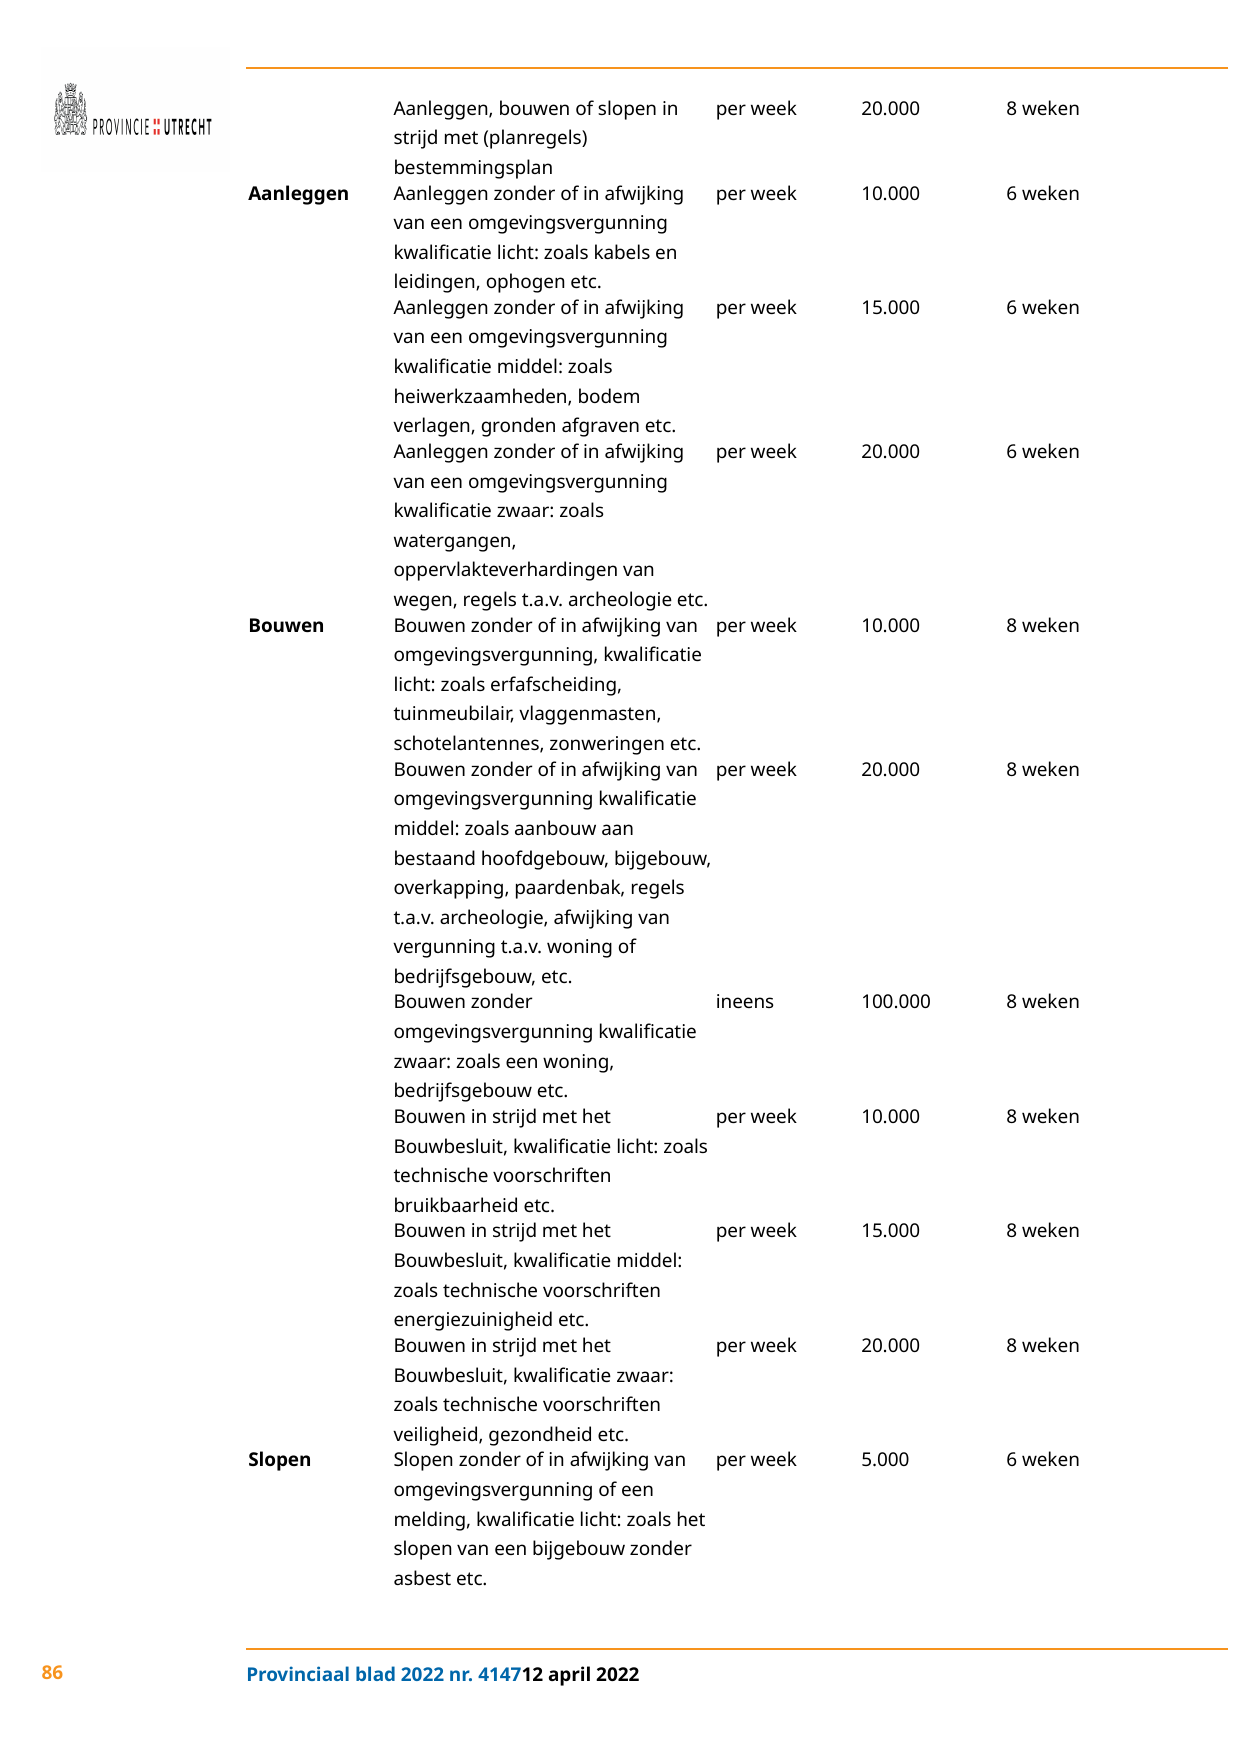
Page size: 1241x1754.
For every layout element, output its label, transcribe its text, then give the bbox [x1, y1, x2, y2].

table_cell Bouwen [248, 612, 393, 756]
table_cell 8 weken [1006, 1103, 1152, 1218]
table_cell [248, 438, 393, 612]
picture [41, 47, 231, 172]
table_cell Aanleggen [248, 180, 393, 294]
table_cell Bouwen in strijd met het Bouwbesluit, kwalificatie zwaar: zoals technische voorschriften veiligheid, gezondheid etc. [393, 1332, 716, 1447]
table_cell per week [716, 756, 861, 989]
table_cell per week [716, 1332, 861, 1447]
table_cell Bouwen zonder omgevingsvergunning kwalificatie zwaar: zoals een woning, bedrijfsgebouw etc. [393, 989, 716, 1103]
table_cell per week [716, 180, 861, 294]
table_cell Slopen [248, 1447, 393, 1591]
table_cell 10.000 [861, 612, 1006, 756]
table_cell Aanleggen zonder of in afwijking van een omgevingsvergunning kwalificatie zwaar: zoals watergangen, oppervlakteverhardingen van wegen, regels t.a.v. archeologie etc. [393, 438, 716, 612]
table_cell Aanleggen zonder of in afwijking van een omgevingsvergunning kwalificatie licht: zoals kabels en leidingen, ophogen etc. [393, 180, 716, 294]
table_cell [248, 989, 393, 1103]
table_cell 10.000 [861, 1103, 1006, 1218]
table_cell [248, 294, 393, 438]
table_cell 8 weken [1006, 612, 1152, 756]
table_cell [248, 1103, 393, 1218]
table_cell Aanleggen, bouwen of slopen in strijd met (planregels) bestemmingsplan [393, 95, 716, 180]
table_cell [248, 756, 393, 989]
table_cell Aanleggen zonder of in afwijking van een omgevingsvergunning kwalificatie middel: zoals heiwerkzaamheden, bodem verlagen, gronden afgraven etc. [393, 294, 716, 438]
table_cell 20.000 [861, 1332, 1006, 1447]
table_cell 20.000 [861, 438, 1006, 612]
table_cell 8 weken [1006, 756, 1152, 989]
table_cell [248, 95, 393, 180]
table_cell 100.000 [861, 989, 1006, 1103]
table_cell Bouwen zonder of in afwijking van omgevingsvergunning kwalificatie middel: zoals aanbouw aan bestaand hoofdgebouw, bijgebouw, overkapping, paardenbak, regels t.a.v. archeologie, afwijking van vergunning t.a.v. woning of bedrijfsgebouw, etc. [393, 756, 716, 989]
table_cell 6 weken [1006, 1447, 1152, 1591]
table_cell 8 weken [1006, 1332, 1152, 1447]
table_cell per week [716, 1447, 861, 1591]
table_cell per week [716, 294, 861, 438]
table_cell [248, 1218, 393, 1332]
table_cell 8 weken [1006, 989, 1152, 1103]
table_cell per week [716, 1218, 861, 1332]
table_cell per week [716, 612, 861, 756]
table_cell Slopen zonder of in afwijking van omgevingsvergunning of een melding, kwalificatie licht: zoals het slopen van een bijgebouw zonder asbest etc. [393, 1447, 716, 1591]
table_cell 6 weken [1006, 438, 1152, 612]
table_cell 15.000 [861, 294, 1006, 438]
table_cell per week [716, 95, 861, 180]
table_cell Bouwen zonder of in afwijking van omgevingsvergunning, kwalificatie licht: zoals erfafscheiding, tuinmeubilair, vlaggenmasten, schotelantennes, zonweringen etc. [393, 612, 716, 756]
table_cell Bouwen in strijd met het Bouwbesluit, kwalificatie licht: zoals technische voorschriften bruikbaarheid etc. [393, 1103, 716, 1218]
table_cell 15.000 [861, 1218, 1006, 1332]
table_cell 8 weken [1006, 1218, 1152, 1332]
table_cell 20.000 [861, 95, 1006, 180]
table_cell [248, 1332, 393, 1447]
table_cell ineens [716, 989, 861, 1103]
table_cell 20.000 [861, 756, 1006, 989]
table_cell 8 weken [1006, 95, 1152, 180]
table_cell 10.000 [861, 180, 1006, 294]
table_cell Bouwen in strijd met het Bouwbesluit, kwalificatie middel: zoals technische voorschriften energiezuinigheid etc. [393, 1218, 716, 1332]
table_cell 6 weken [1006, 180, 1152, 294]
table_cell per week [716, 1103, 861, 1218]
table_cell per week [716, 438, 861, 612]
table_cell 6 weken [1006, 294, 1152, 438]
table_cell 5.000 [861, 1447, 1006, 1591]
